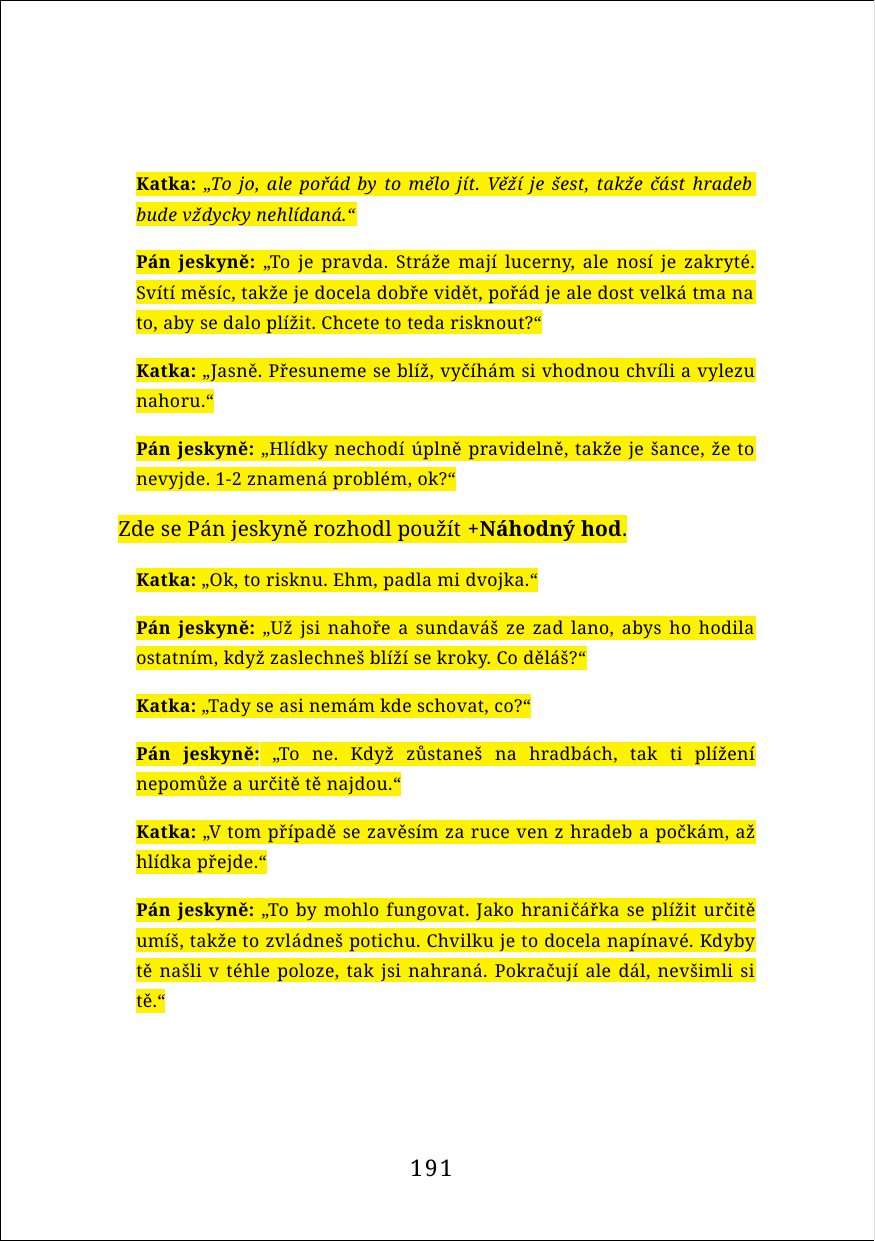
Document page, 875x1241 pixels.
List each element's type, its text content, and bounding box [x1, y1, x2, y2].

text Pán jeskyně: „To je pravda. Stráže mají lucerny, ale nosí je zakryté. Svítí měsíc, takže je docela dobře vidět, pořád je ale dost velká tma na to, aby se dalo plížit. Chcete to teda risknout?“ [136, 250, 756, 334]
text Pán jeskyně: „To by mohlo fungovat. Jako hraničářka se plížit určitě umíš, takže to zvládneš potichu. Chvilku je to docela napínavé. Kdyby tě našli v téhle poloze, tak jsi nahraná. Pokračují ale dál, nevšimli si tě.“ [136, 898, 756, 1013]
text Pán jeskyně: „Hlídky nechodí úplně pravidelně, takže je šance, že to nevyjde. 1-2 znamená problém, ok?“ [136, 436, 756, 491]
text Zde se Pán jeskyně rozhodl použít +Náhodný hod. [118, 514, 756, 543]
text Katka: „To jo, ale pořád by to mělo jít. Věží je šest, takže část hradeb bude vždycky nehlídaná.“ [136, 172, 756, 226]
text Katka: „Ok, to risknu. Ehm, padla mi dvojka.“ [136, 568, 756, 592]
text Katka: „Tady se asi nemám kde schovat, co?“ [136, 694, 756, 718]
text Pán jeskyně: „To ne. Když zůstaneš na hradbách, tak ti plížení nepomůže a určitě tě najdou.“ [136, 742, 756, 796]
text Katka: „V tom případě se zavěsím za ruce ven z hradeb a počkám, až hlídka přejde.“ [136, 820, 756, 874]
text Pán jeskyně: „Už jsi nahoře a sundaváš ze zad lano, abys ho hodila ostatním, když zaslechneš blíží se kroky. Co děláš?“ [136, 616, 756, 670]
text Katka: „Jasně. Přesuneme se blíž, vyčíhám si vhodnou chvíli a vylezu nahoru.“ [136, 358, 756, 413]
